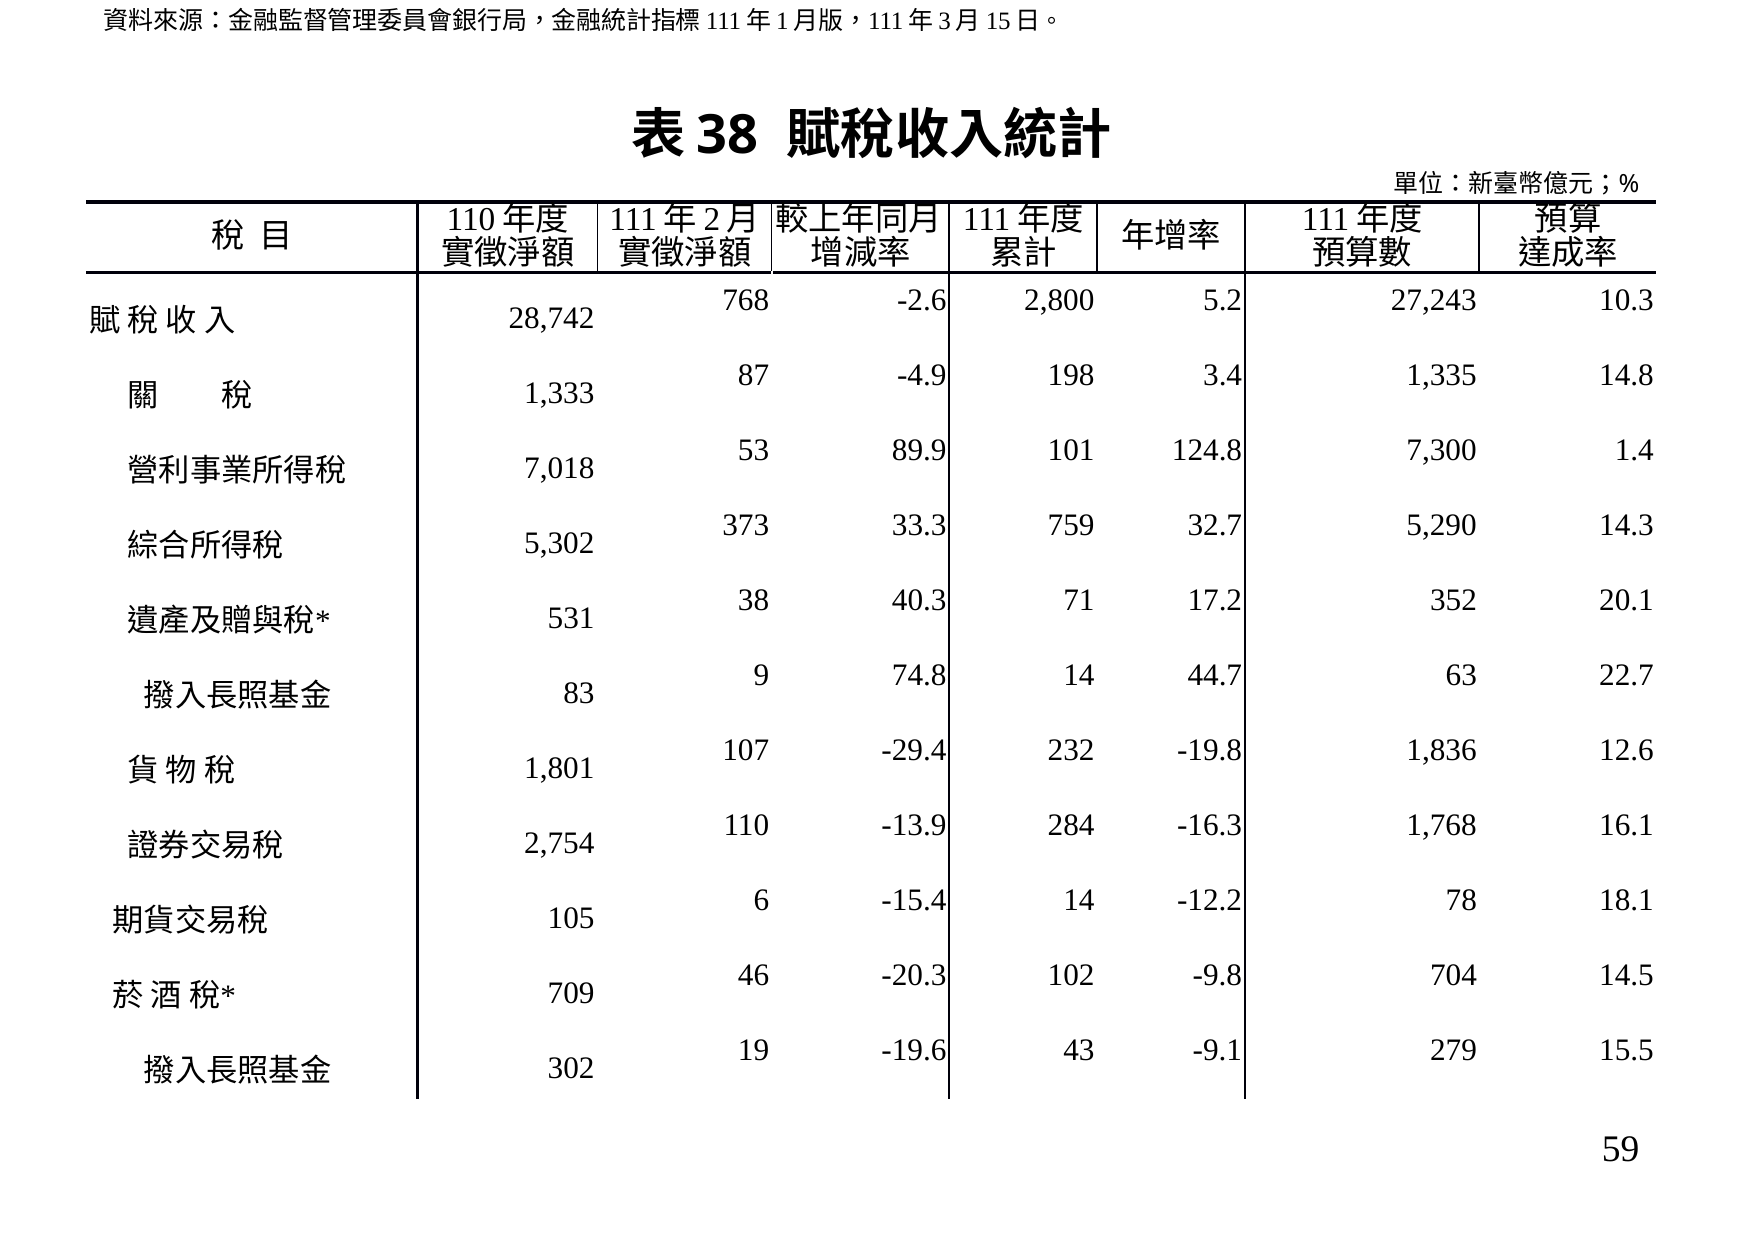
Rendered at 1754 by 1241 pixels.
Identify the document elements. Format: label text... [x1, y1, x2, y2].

table_cell 768 [597, 274, 771, 349]
table_cell 22.7 [1479, 649, 1656, 724]
table_cell 遺產及贈與稅* [86, 574, 416, 649]
table_cell 19 [597, 1024, 771, 1099]
table_cell 1,801 [419, 724, 597, 799]
table_cell -12.2 [1097, 874, 1244, 949]
table_header 較上年同月 增減率 [772, 204, 948, 271]
table_cell 7,018 [419, 424, 597, 499]
table_cell 704 [1246, 949, 1479, 1024]
table_cell 32.7 [1097, 499, 1244, 574]
table_header 111年2月 實徵淨額 [598, 204, 771, 271]
table_cell -9.8 [1097, 949, 1244, 1024]
table_cell 709 [419, 949, 597, 1024]
table_header 年增率 [1098, 204, 1244, 271]
table_cell 1,335 [1246, 349, 1479, 424]
text 單位：新臺幣億元；% [103, 163, 1639, 199]
table_cell 3.4 [1097, 349, 1244, 424]
table_header 預算 達成率 [1480, 204, 1656, 271]
table_cell 74.8 [773, 649, 948, 724]
table_cell 198 [950, 349, 1097, 424]
table_cell 15.5 [1479, 1024, 1656, 1099]
table_cell 124.8 [1097, 424, 1244, 499]
table_cell -9.1 [1097, 1024, 1244, 1099]
table_cell 53 [597, 424, 771, 499]
table_cell -15.4 [773, 874, 948, 949]
table_cell 1,333 [419, 349, 597, 424]
table_cell 71 [950, 574, 1097, 649]
table_cell 531 [419, 574, 597, 649]
table_cell -19.6 [773, 1024, 948, 1099]
table_cell -16.3 [1097, 799, 1244, 874]
table_cell 6 [597, 874, 771, 949]
table_cell 14.8 [1479, 349, 1656, 424]
table_cell 43 [950, 1024, 1097, 1099]
table_cell 1.4 [1479, 424, 1656, 499]
table_cell -4.9 [773, 349, 948, 424]
table_cell 貨 物 稅 [86, 724, 416, 799]
subtitle 表38 賦稅收入統計 [103, 88, 1639, 163]
table_cell 20.1 [1479, 574, 1656, 649]
table_cell 38 [597, 574, 771, 649]
table_cell -20.3 [773, 949, 948, 1024]
table_cell 284 [950, 799, 1097, 874]
table_cell 10.3 [1479, 274, 1656, 349]
table_cell 107 [597, 724, 771, 799]
table_header 稅 目 [86, 204, 416, 271]
table_cell 28,742 [419, 274, 597, 349]
table_cell 83 [419, 649, 597, 724]
table_cell 63 [1246, 649, 1479, 724]
table_header 110年度 實徵淨額 [419, 204, 597, 271]
table_cell 關 稅 [86, 349, 416, 424]
table_cell -19.8 [1097, 724, 1244, 799]
table_cell 撥入長照基金 [86, 649, 416, 724]
table_cell 18.1 [1479, 874, 1656, 949]
table_cell 2,754 [419, 799, 597, 874]
table_cell 105 [419, 874, 597, 949]
table_cell 期貨交易稅 [86, 874, 416, 949]
table_cell 17.2 [1097, 574, 1244, 649]
table_cell 2,800 [950, 274, 1097, 349]
table_cell 1,836 [1246, 724, 1479, 799]
table_cell 87 [597, 349, 771, 424]
table_cell 營利事業所得稅 [86, 424, 416, 499]
table_header 111年度 預算數 [1246, 204, 1478, 271]
table_cell 菸 酒 稅* [86, 949, 416, 1024]
table_cell 44.7 [1097, 649, 1244, 724]
table_cell 16.1 [1479, 799, 1656, 874]
table_cell 89.9 [773, 424, 948, 499]
table_cell 14 [950, 874, 1097, 949]
table_cell 27,243 [1246, 274, 1479, 349]
table_cell 40.3 [773, 574, 948, 649]
table_cell 綜合所得稅 [86, 499, 416, 574]
table_cell 759 [950, 499, 1097, 574]
table_cell 14 [950, 649, 1097, 724]
table_cell 14.3 [1479, 499, 1656, 574]
table_header 111年度累計 [950, 204, 1096, 271]
table_cell 102 [950, 949, 1097, 1024]
table_cell 撥入長照基金 [86, 1024, 416, 1099]
table_cell 1,768 [1246, 799, 1479, 874]
table_cell 7,300 [1246, 424, 1479, 499]
table_cell -29.4 [773, 724, 948, 799]
table_cell 352 [1246, 574, 1479, 649]
table_cell 101 [950, 424, 1097, 499]
text 資料來源：金融監督管理委員會銀行局，金融統計指標111年1月版，111年3月15日。 [103, 1, 1639, 37]
table_cell 33.3 [773, 499, 948, 574]
table_cell 9 [597, 649, 771, 724]
table_cell 46 [597, 949, 771, 1024]
table_cell 373 [597, 499, 771, 574]
table_cell 232 [950, 724, 1097, 799]
table_cell 5,302 [419, 499, 597, 574]
table_cell 5,290 [1246, 499, 1479, 574]
table_cell 賦 稅 收 入 [86, 274, 416, 349]
table_cell 5.2 [1097, 274, 1244, 349]
table_cell 110 [597, 799, 771, 874]
table_cell 302 [419, 1024, 597, 1099]
table_cell 78 [1246, 874, 1479, 949]
table_cell 14.5 [1479, 949, 1656, 1024]
table_cell -13.9 [773, 799, 948, 874]
table_cell 證券交易稅 [86, 799, 416, 874]
table_cell 12.6 [1479, 724, 1656, 799]
table_cell 279 [1246, 1024, 1479, 1099]
table_cell -2.6 [773, 274, 948, 349]
